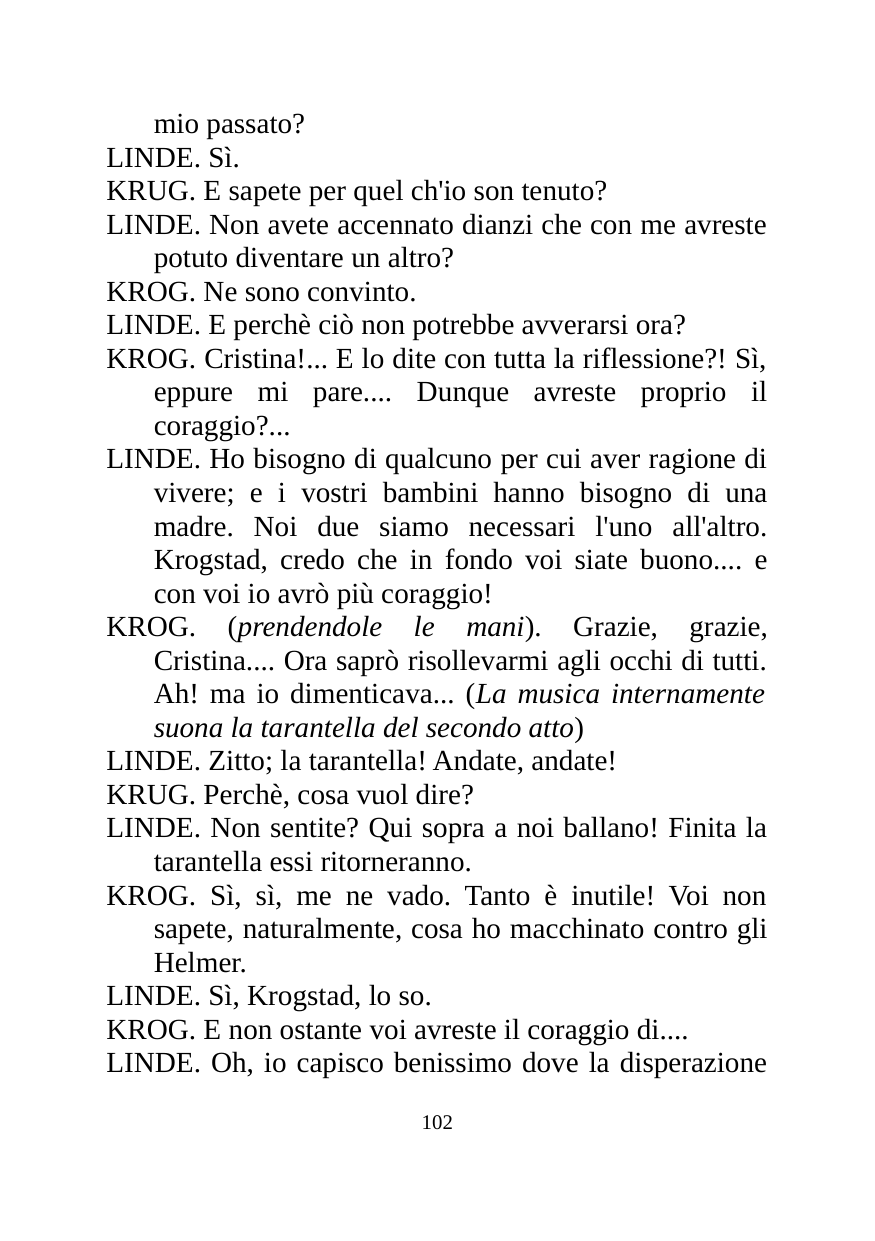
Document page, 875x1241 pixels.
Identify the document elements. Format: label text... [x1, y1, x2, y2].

text LINDE. Non sentite? Qui sopra a noi ballano! Finita la tarantella essi ritorneranno. [106, 811, 768, 878]
text LINDE. E perchè ciò non potrebbe avverarsi ora? [106, 307, 768, 341]
text LINDE. Non avete accennato dianzi che con me avreste potuto diventare un altro? [106, 207, 768, 274]
text LINDE. Oh, io capisco benissimo dove la disperazione [106, 1045, 768, 1079]
text KRUG. Perchè, cosa vuol dire? [106, 777, 768, 811]
text KROG. Cristina!... E lo dite con tutta la riflessione?! Sì, eppure mi pare.... Dunque avreste proprio il coraggio?... [106, 341, 768, 442]
text KROG. E non ostante voi avreste il coraggio di.... [106, 1012, 768, 1045]
text KROG. (prendendole le mani). Grazie, grazie, Cristina.... Ora saprò risollevarmi agli occhi di tutti. Ah! ma io dimenticava... (La musica internamente suona la tarantella del secondo atto) [106, 609, 768, 743]
text KRUG. E sapete per quel ch'io son tenuto? [106, 173, 768, 207]
text LINDE. Sì. [106, 140, 768, 173]
text KROG. Ne sono convinto. [106, 274, 768, 307]
text LINDE. Sì, Krogstad, lo so. [106, 978, 768, 1012]
text LINDE. Ho bisogno di qualcuno per cui aver ragione di vivere; e i vostri bambini hanno bisogno di una madre. Noi due siamo necessari l'uno all'altro. Krogstad, credo che in fondo voi siate buono.... e con voi io avrò più coraggio! [106, 442, 768, 609]
text mio passato? [106, 106, 768, 140]
text LINDE. Zitto; la tarantella! Andate, andate! [106, 743, 768, 777]
text KROG. Sì, sì, me ne vado. Tanto è inutile! Voi non sapete, naturalmente, cosa ho macchinato contro gli Helmer. [106, 878, 768, 978]
